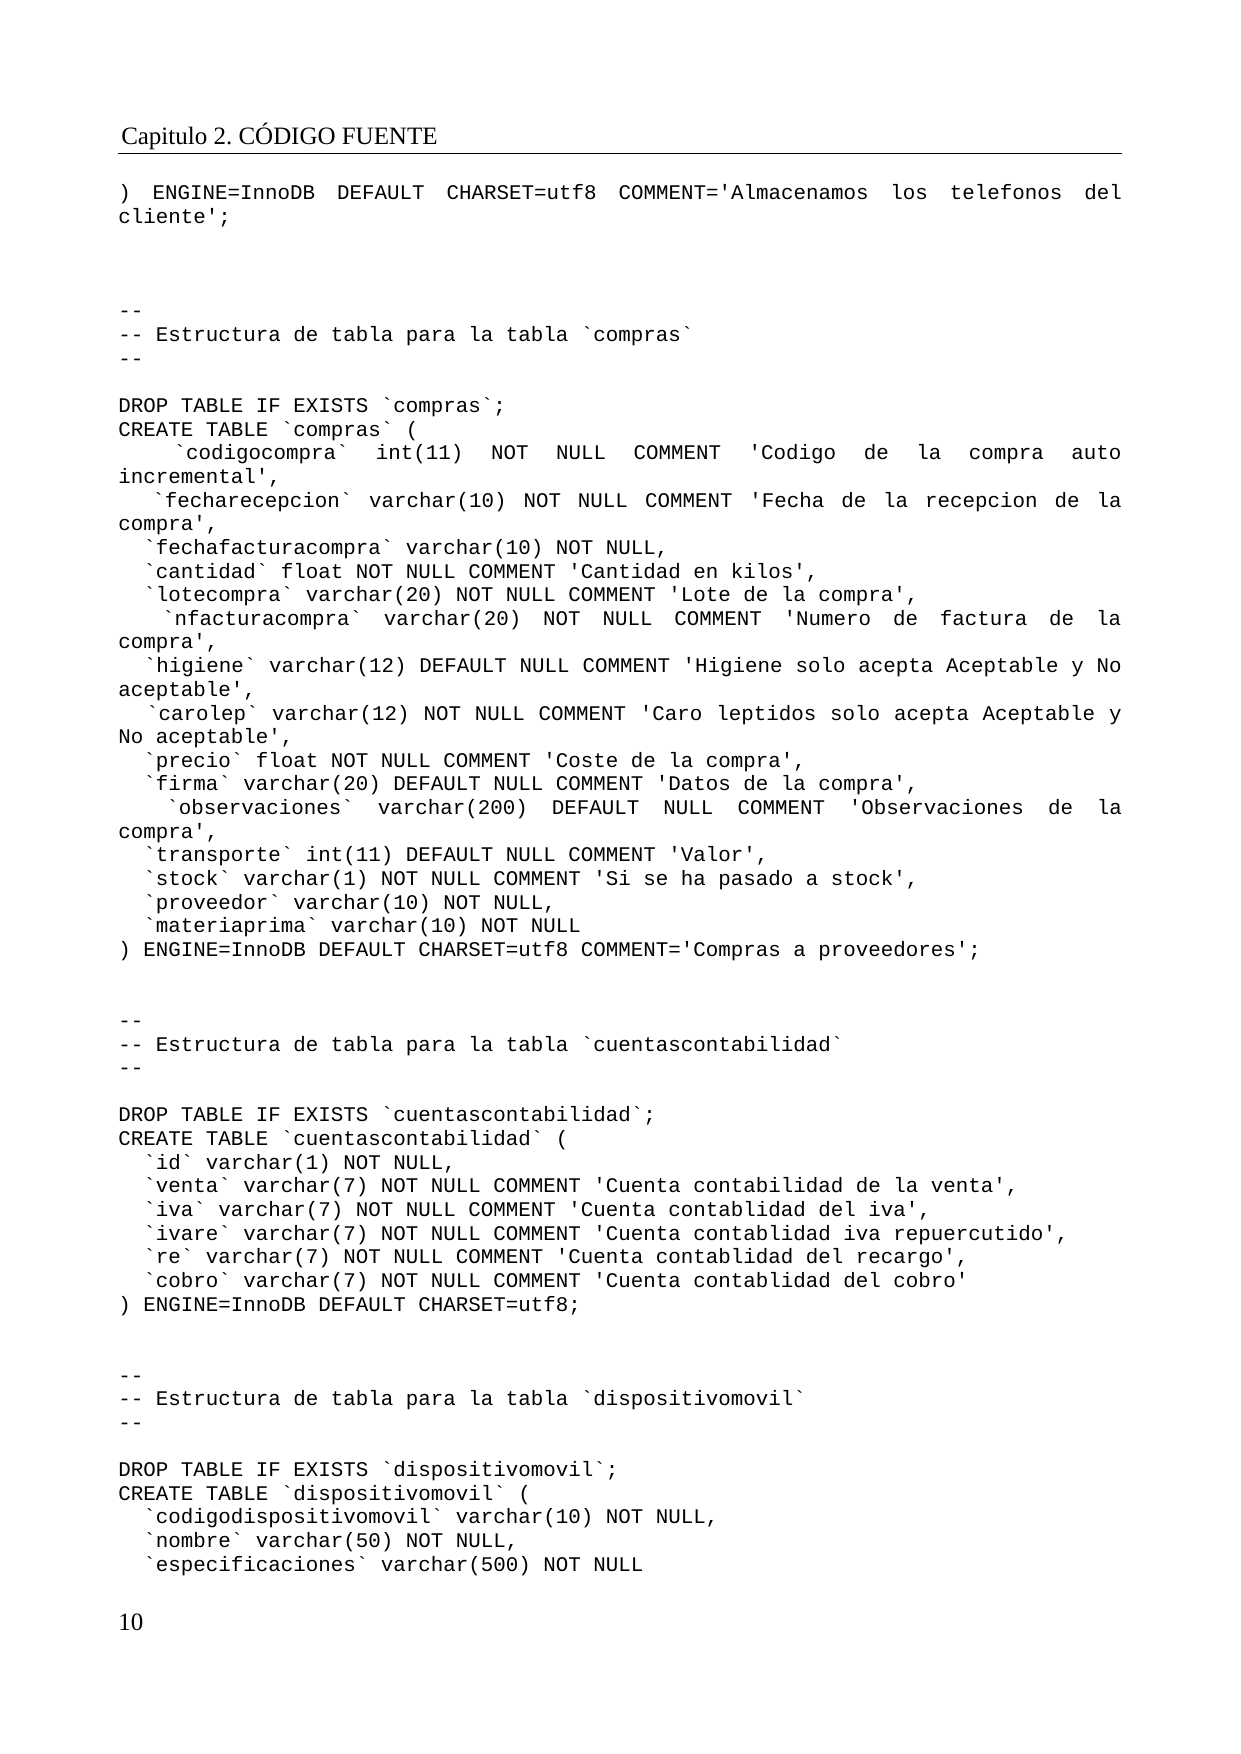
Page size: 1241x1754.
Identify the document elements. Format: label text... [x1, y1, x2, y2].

text `lotecompra` varchar(20) NOT NULL COMMENT 'Lote de la compra', [118, 584, 1122, 608]
text DROP TABLE IF EXISTS `dispositivomovil`; [118, 1459, 1122, 1483]
text -- Estructura de tabla para la tabla `compras` [118, 324, 1122, 348]
text `cobro` varchar(7) NOT NULL COMMENT 'Cuenta contablidad del cobro' [118, 1270, 1122, 1294]
text ) ENGINE=InnoDB DEFAULT CHARSET=utf8 COMMENT='Compras a proveedores'; [118, 939, 1122, 963]
text `nombre` varchar(50) NOT NULL, [118, 1530, 1122, 1554]
text `venta` varchar(7) NOT NULL COMMENT 'Cuenta contabilidad de la venta', [118, 1175, 1122, 1199]
text `firma` varchar(20) DEFAULT NULL COMMENT 'Datos de la compra', [118, 773, 1122, 797]
text DROP TABLE IF EXISTS `cuentascontabilidad`; [118, 1104, 1122, 1128]
text CREATE TABLE `compras` ( [118, 419, 1122, 442]
text CREATE TABLE `cuentascontabilidad` ( [118, 1128, 1122, 1152]
text DROP TABLE IF EXISTS `compras`; [118, 395, 1122, 419]
text -- Estructura de tabla para la tabla `dispositivomovil` [118, 1388, 1122, 1412]
text `materiaprima` varchar(10) NOT NULL [118, 915, 1122, 939]
text CREATE TABLE `dispositivomovil` ( [118, 1483, 1122, 1506]
text ) ENGINE=InnoDB DEFAULT CHARSET=utf8; [118, 1294, 1122, 1317]
text -- [118, 1412, 1122, 1436]
text `fechafacturacompra` varchar(10) NOT NULL, [118, 537, 1122, 561]
text `codigocompra` int(11) NOT NULL COMMENT 'Codigo de la compra auto incremental', [118, 442, 1122, 490]
text `proveedor` varchar(10) NOT NULL, [118, 892, 1122, 915]
text ) ENGINE=InnoDB DEFAULT CHARSET=utf8 COMMENT='Almacenamos los telefonos del cliente'; [118, 182, 1122, 229]
text -- [118, 1057, 1122, 1081]
text `especificaciones` varchar(500) NOT NULL [118, 1554, 1122, 1577]
text `nfacturacompra` varchar(20) NOT NULL COMMENT 'Numero de factura de la compra', [118, 608, 1122, 655]
text -- [118, 1010, 1122, 1033]
text `observaciones` varchar(200) DEFAULT NULL COMMENT 'Observaciones de la compra', [118, 797, 1122, 844]
text `iva` varchar(7) NOT NULL COMMENT 'Cuenta contablidad del iva', [118, 1199, 1122, 1223]
text `cantidad` float NOT NULL COMMENT 'Cantidad en kilos', [118, 561, 1122, 584]
text `precio` float NOT NULL COMMENT 'Coste de la compra', [118, 750, 1122, 773]
text `id` varchar(1) NOT NULL, [118, 1152, 1122, 1175]
text `higiene` varchar(12) DEFAULT NULL COMMENT 'Higiene solo acepta Aceptable y No aceptable', [118, 655, 1122, 702]
text -- Estructura de tabla para la tabla `cuentascontabilidad` [118, 1033, 1122, 1057]
text -- [118, 348, 1122, 371]
text `stock` varchar(1) NOT NULL COMMENT 'Si se ha pasado a stock', [118, 868, 1122, 892]
text -- [118, 301, 1122, 324]
text `carolep` varchar(12) NOT NULL COMMENT 'Caro leptidos solo acepta Aceptable y No aceptable', [118, 702, 1122, 750]
text -- [118, 1364, 1122, 1388]
text `codigodispositivomovil` varchar(10) NOT NULL, [118, 1506, 1122, 1530]
text `ivare` varchar(7) NOT NULL COMMENT 'Cuenta contablidad iva repuercutido', [118, 1223, 1122, 1246]
text `fecharecepcion` varchar(10) NOT NULL COMMENT 'Fecha de la recepcion de la compra', [118, 490, 1122, 537]
text `re` varchar(7) NOT NULL COMMENT 'Cuenta contablidad del recargo', [118, 1246, 1122, 1270]
text `transporte` int(11) DEFAULT NULL COMMENT 'Valor', [118, 844, 1122, 868]
